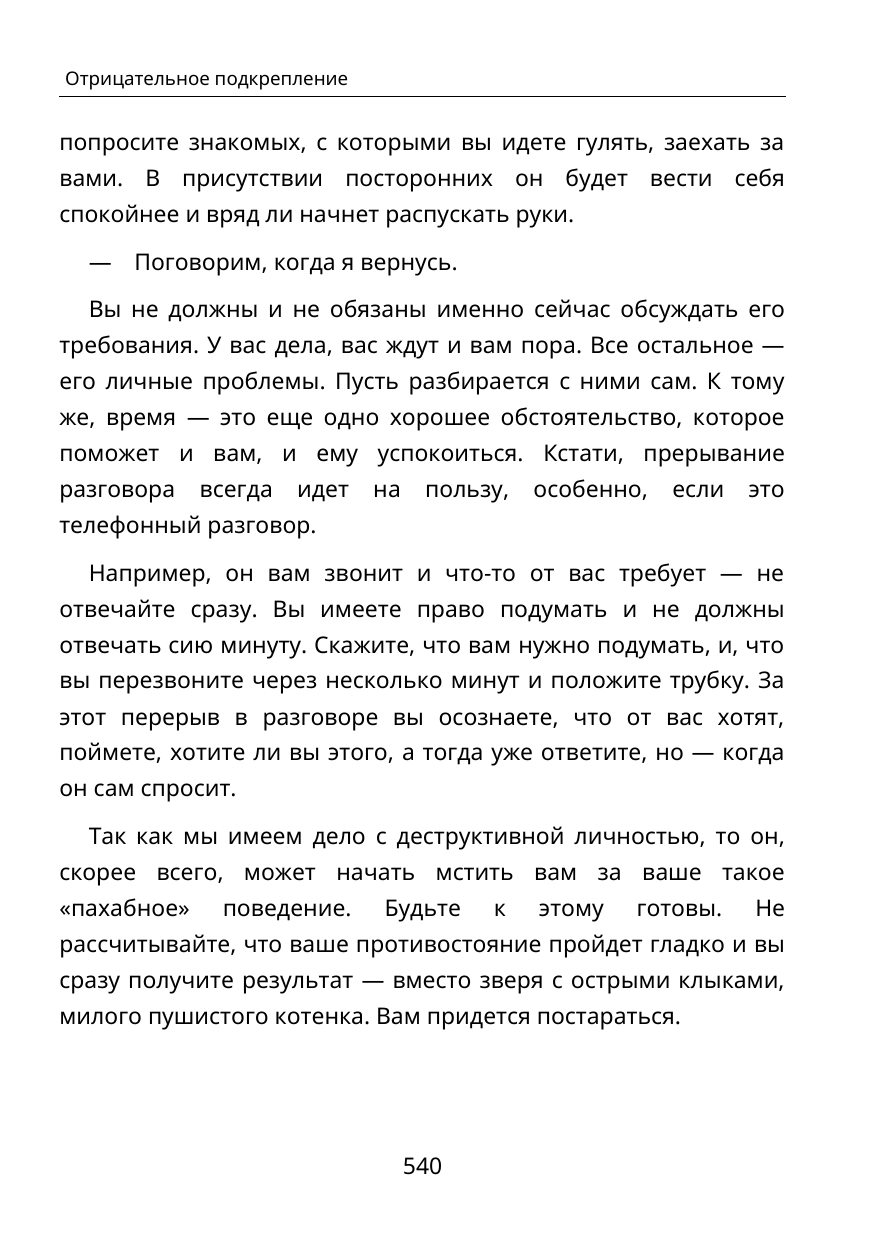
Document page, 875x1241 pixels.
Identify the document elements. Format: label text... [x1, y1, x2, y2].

text Например, он вам звонит и что-то от вас требует — не отвечайте сразу. Вы имеете право подумать и не должны отвечать сию минуту. Скажите, что вам нужно подумать, и, что вы перезвоните через несколько минут и положите трубку. За этот перерыв в разговоре вы осознаете, что от вас хотят, поймете, хотите ли вы этого, а тогда уже ответите, но — когда он сам спросит. [59, 557, 786, 803]
list Поговорим, когда я вернусь. [59, 246, 786, 277]
text Так как мы имеем дело с деструктивной личностью, то он, скорее всего, может начать мстить вам за ваше такое «пахабное» поведение. Будьте к этому готовы. Не рассчитывайте, что ваше противостояние пройдет гладко и вы сразу получите результат — вместо зверя с острыми клыками, милого пушистого котенка. Вам придется постараться. [59, 820, 786, 1031]
text Вы не должны и не обязаны именно сейчас обсуждать его требования. У вас дела, вас ждут и вам пора. Все остальное — его личные проблемы. Пусть разбирается с ними сам. К тому же, время — это еще одно хорошее обстоятельство, которое поможет и вам, и ему успокоиться. Кстати, прерывание разговора всегда идет на пользу, особенно, если это телефонный разговор. [59, 293, 786, 540]
text попросите знакомых, с которыми вы идете гулять, заехать за вами. В присутствии посторонних он будет вести себя спокойнее и вряд ли начнет распускать руки. [59, 126, 786, 229]
